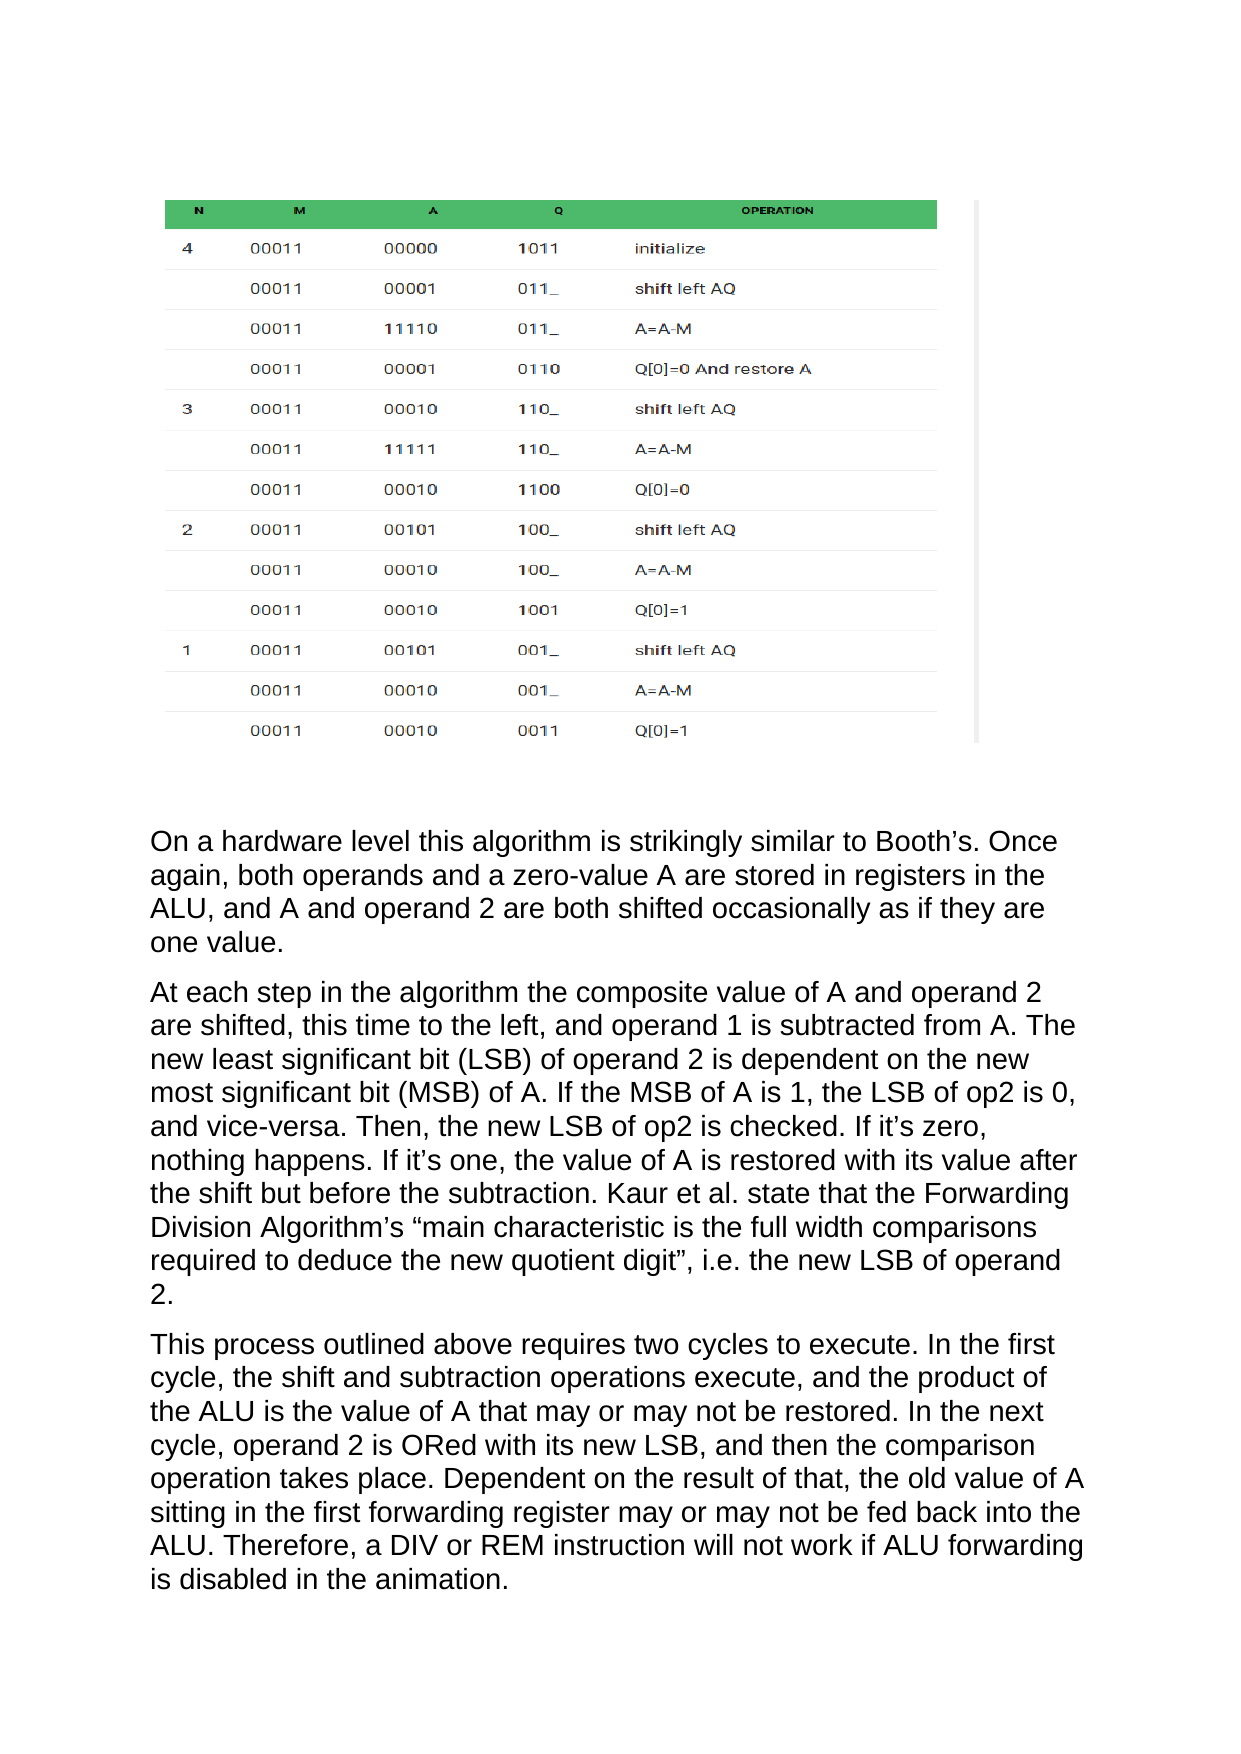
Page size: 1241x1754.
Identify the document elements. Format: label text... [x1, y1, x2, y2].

text At each step in the algorithm the composite value of A and operand 2 are shifted, this time to the left, and operand 1 is subtracted from A. The new least significant bit (LSB) of operand 2 is dependent on the new most significant bit (MSB) of A. If the MSB of A is 1, the LSB of op2 is 0, and vice-versa. Then, the new LSB of op2 is checked. If it’s zero, nothing happens. If it’s one, the value of A is restored with its value after the shift but before the subtraction. Kaur et al. state that the Forwarding Division Algorithm’s “main characteristic is the full width comparisons required to deduce the new quotient digit”, i.e. the new LSB of operand 2. [150, 975, 1090, 1310]
text On a hardware level this algorithm is strikingly similar to Booth’s. Once again, both operands and a zero-value A are stored in registers in the ALU, and A and operand 2 are both shifted occasionally as if they are one value. [150, 824, 1090, 958]
text This process outlined above requires two cycles to execute. In the first cycle, the shift and subtraction operations execute, and the product of the ALU is the value of A that may or may not be restored. In the next cycle, operand 2 is ORed with its new LSB, and then the comparison operation takes place. Dependent on the result of that, the old value of A sitting in the first forwarding register may or may not be fed back into the ALU. Therefore, a DIV or REM instruction will not work if ALU forwarding is disabled in the animation. [150, 1327, 1090, 1595]
